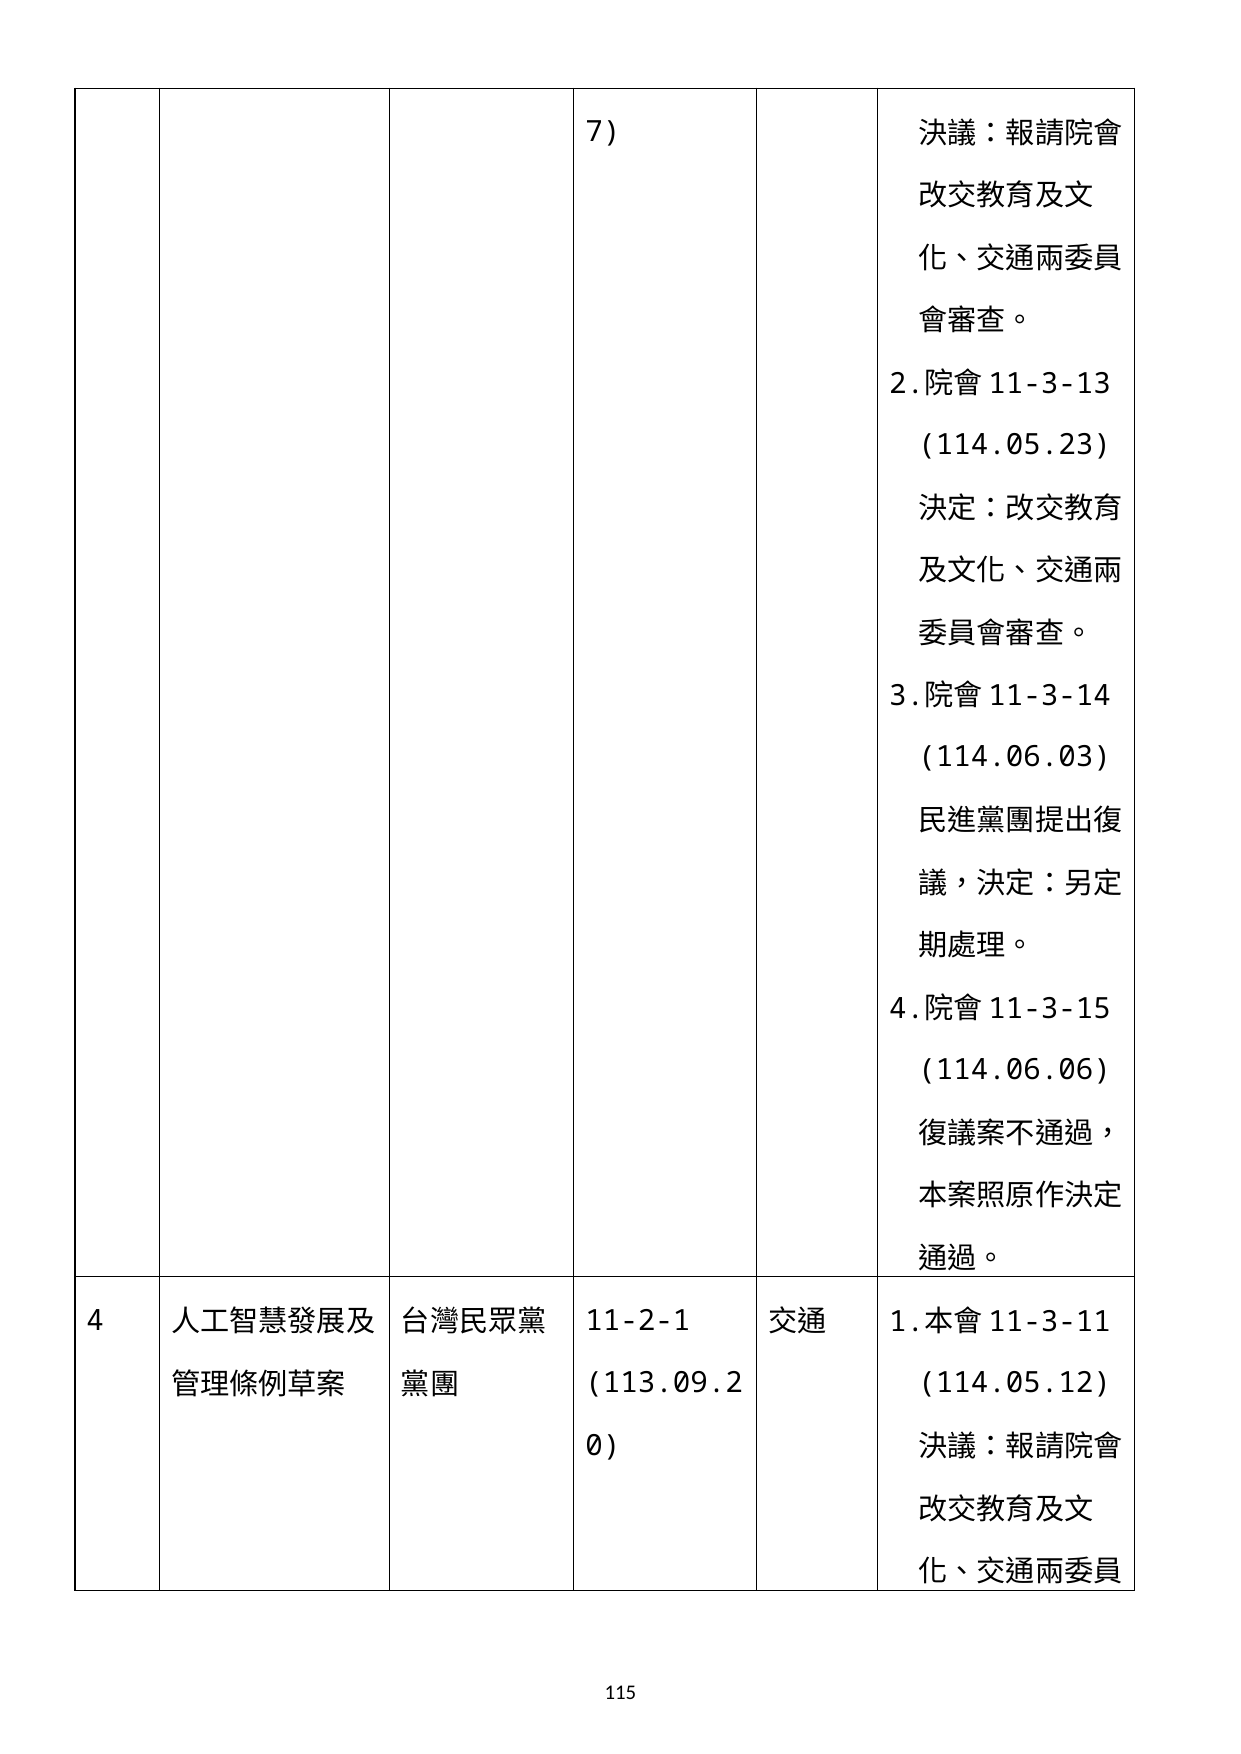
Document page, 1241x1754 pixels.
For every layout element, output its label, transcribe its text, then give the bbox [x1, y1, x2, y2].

table_cell 11-2-1 (113.09.20) [574, 1277, 756, 1590]
table_cell 台灣民眾黨黨團 [390, 1277, 573, 1590]
table_cell [757, 89, 877, 1276]
table_cell 決議：報請院會改交教育及文化、交通兩委員會審查。 2.院會11-3-13 (114.05.23)決定：改交教育及文化、交通兩委員會審查。 3.院會11-3-14 (114.06.03)民進黨團提出復議，決定：另定期處理。 4.院會11-3-15 (114.06.06)復議案不通過，本案照原作決定通過。 [878, 89, 1134, 1276]
table_cell [160, 89, 389, 1276]
table_cell [76, 89, 159, 1276]
table_cell 交通 [757, 1277, 877, 1590]
table_cell 1.本會11-3-11 (114.05.12)決議：報請院會改交教育及文化、交通兩委員 [878, 1277, 1134, 1590]
table_cell 人工智慧發展及管理條例草案 [160, 1277, 389, 1590]
table_cell [390, 89, 573, 1276]
table_cell 4 [76, 1277, 159, 1590]
table_cell 7) [574, 89, 756, 1276]
